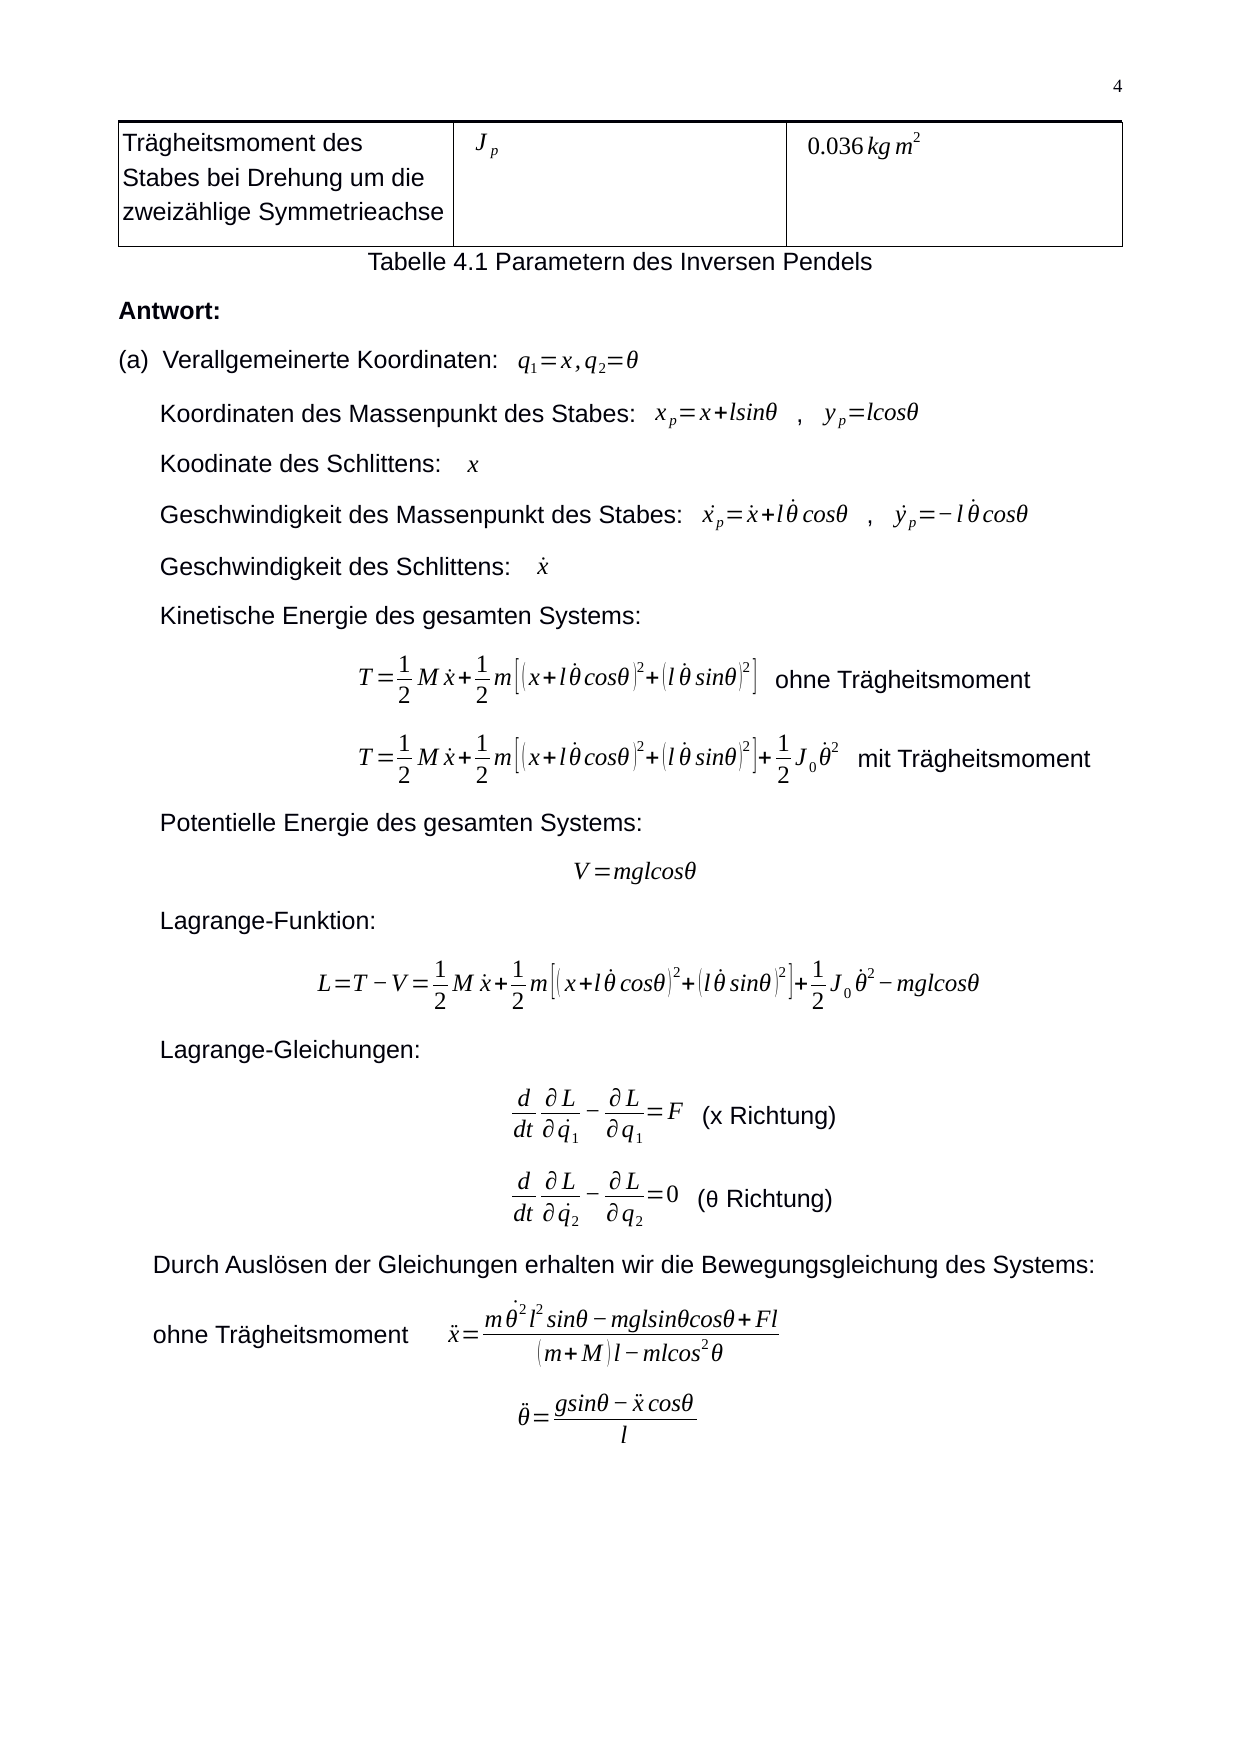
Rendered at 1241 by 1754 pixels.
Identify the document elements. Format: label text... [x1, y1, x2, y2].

text ohne Trägheitsmoment [118, 650, 1122, 709]
table_cell [454, 123, 786, 246]
text Durch Auslösen der Gleichungen erhalten wir die Bewegungsgleichung des Systems: [118, 1250, 1122, 1279]
table_cell [787, 123, 1122, 246]
table_cell Trägheitsmoment des Stabes bei Drehung um die zweizählige Symmetrieachse [119, 123, 453, 246]
text Lagrange-Funktion: [118, 906, 1122, 935]
text Tabelle 4.1 Parametern des Inversen Pendels [118, 247, 1122, 275]
text Geschwindigkeit des Massenpunkt des Stabes:, [118, 498, 1122, 531]
text Antwort: [118, 296, 1122, 324]
text mit Trägheitsmoment [118, 729, 1122, 788]
text (x Richtung) [118, 1084, 1122, 1146]
text Koodinate des Schlittens: [118, 449, 1122, 478]
text Koordinaten des Massenpunkt des Stabes:, [118, 398, 1122, 429]
text Potentielle Energie des gesamten Systems: [118, 808, 1122, 837]
text Kinetische Energie des gesamten Systems: [118, 601, 1122, 629]
text Geschwindigkeit des Schlittens: [118, 552, 1122, 580]
text (a) Verallgemeinerte Koordinaten: [118, 345, 1122, 377]
text Lagrange-Gleichungen: [118, 1035, 1122, 1063]
text (θ Richtung) [118, 1167, 1122, 1229]
text ohne Trägheitsmoment [118, 1299, 1122, 1369]
